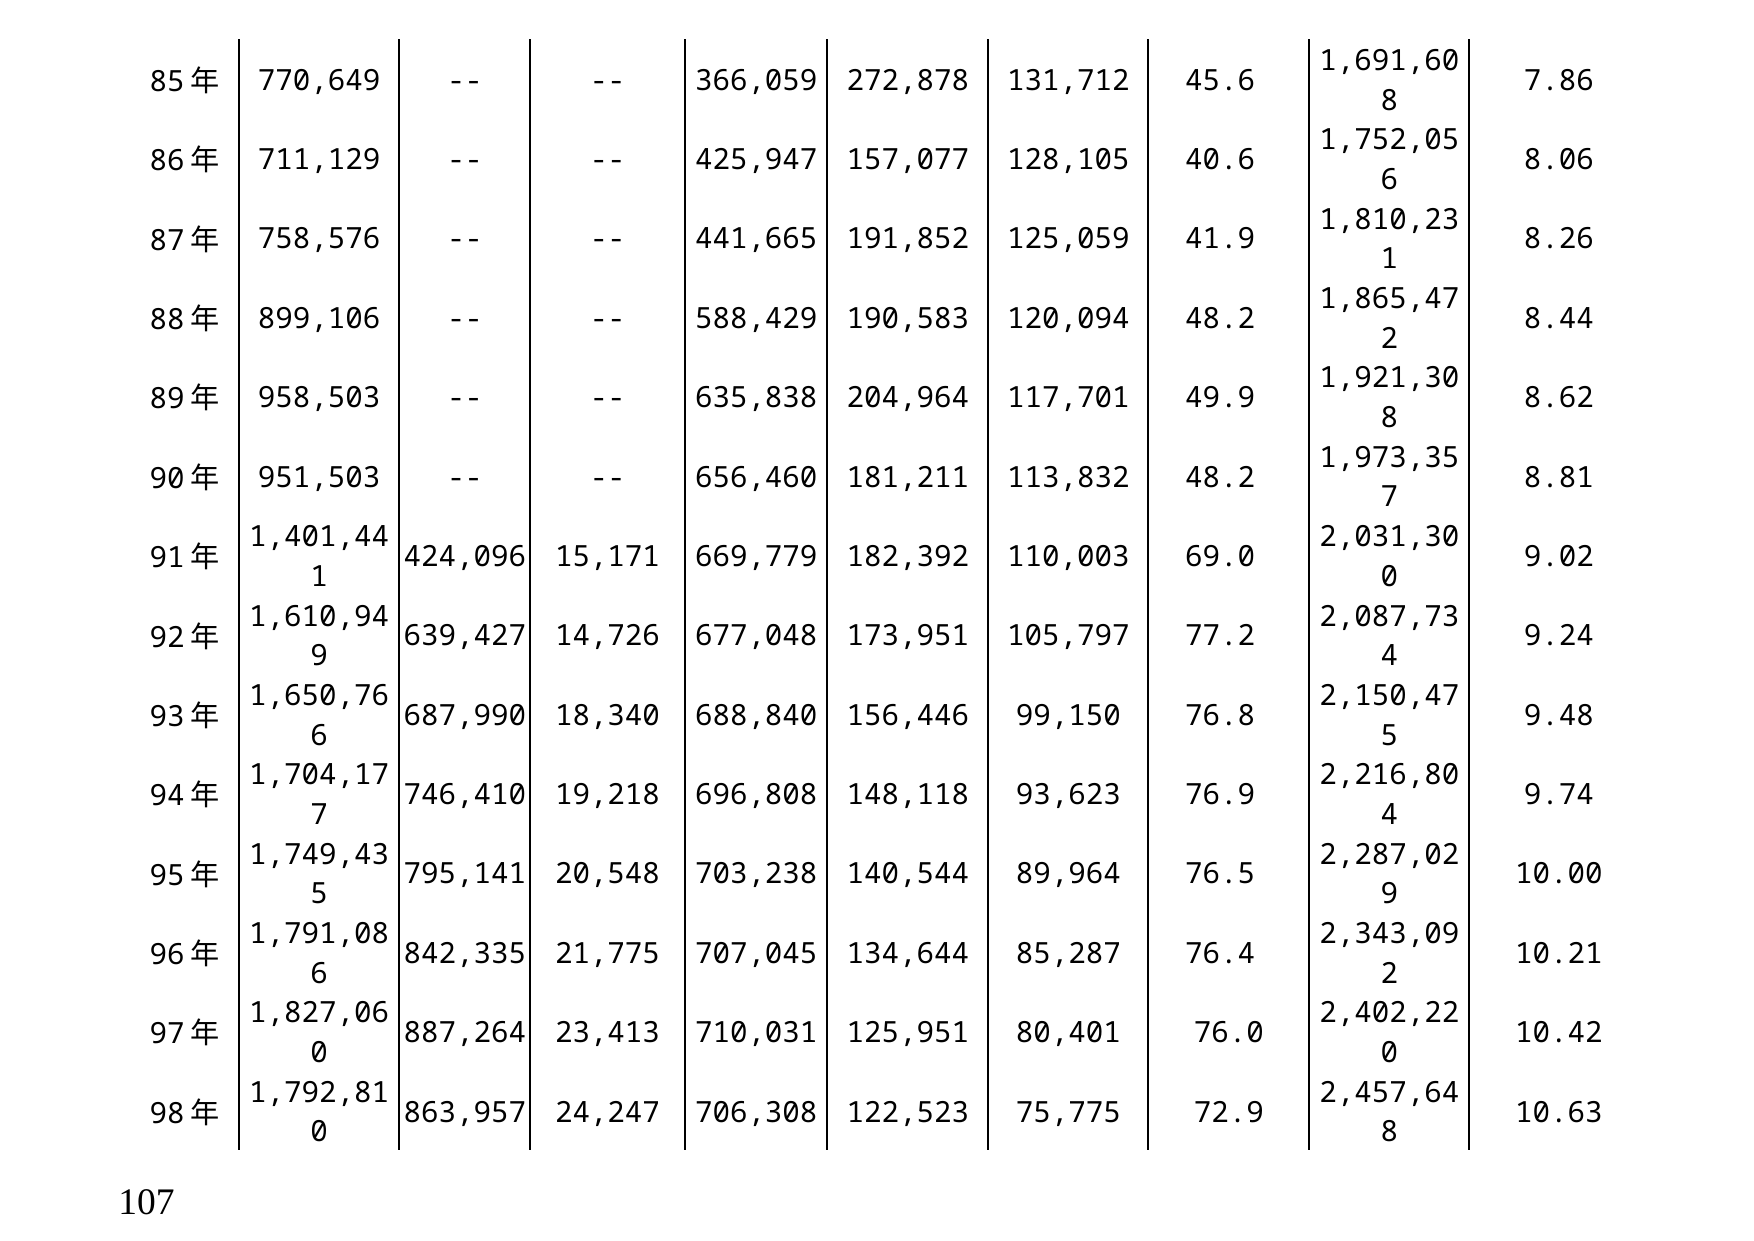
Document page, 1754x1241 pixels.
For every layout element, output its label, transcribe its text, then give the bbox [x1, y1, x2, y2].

table_cell 91年 [130, 515, 238, 595]
table_cell 10.00 [1470, 833, 1648, 912]
table_cell 156,446 [828, 674, 987, 753]
table_cell 87年 [130, 198, 238, 277]
table_cell 181,211 [828, 436, 987, 515]
table_cell 85,287 [989, 912, 1147, 992]
table_cell 86年 [130, 119, 238, 198]
table_cell 711,129 [240, 119, 398, 198]
table_cell 1,610,949 [240, 595, 398, 674]
table_cell 157,077 [828, 119, 987, 198]
table_cell 95年 [130, 833, 238, 912]
table_cell 8.62 [1470, 357, 1648, 436]
table_cell 93,623 [989, 754, 1147, 833]
table_cell 80,401 [989, 992, 1147, 1071]
table_cell 424,096 [400, 515, 529, 595]
table_cell 173,951 [828, 595, 987, 674]
table_cell 677,048 [686, 595, 826, 674]
table_cell 76.0 [1149, 992, 1308, 1071]
table_cell -- [531, 39, 684, 118]
table_cell 99,150 [989, 674, 1147, 753]
table_cell 863,957 [400, 1071, 529, 1150]
table_cell 128,105 [989, 119, 1147, 198]
table_cell 1,691,608 [1310, 39, 1468, 118]
table_cell 76.4 [1149, 912, 1308, 992]
table_cell 131,712 [989, 39, 1147, 118]
table_cell 10.21 [1470, 912, 1648, 992]
table_cell 20,548 [531, 833, 684, 912]
table_cell 1,749,435 [240, 833, 398, 912]
table_cell 125,951 [828, 992, 987, 1071]
table_cell 899,106 [240, 277, 398, 357]
table_cell 8.26 [1470, 198, 1648, 277]
table_cell 951,503 [240, 436, 398, 515]
table_cell 2,087,734 [1310, 595, 1468, 674]
table_cell 669,779 [686, 515, 826, 595]
table_cell 2,457,648 [1310, 1071, 1468, 1150]
table_cell 14,726 [531, 595, 684, 674]
table_cell 140,544 [828, 833, 987, 912]
table_cell 1,810,231 [1310, 198, 1468, 277]
table_cell 2,343,092 [1310, 912, 1468, 992]
table_cell 272,878 [828, 39, 987, 118]
table_cell -- [400, 277, 529, 357]
table_cell 8.06 [1470, 119, 1648, 198]
table_cell -- [531, 357, 684, 436]
table_cell 88年 [130, 277, 238, 357]
table_cell 89,964 [989, 833, 1147, 912]
table_cell 696,808 [686, 754, 826, 833]
table_cell 48.2 [1149, 436, 1308, 515]
table_cell 8.81 [1470, 436, 1648, 515]
table_cell 45.6 [1149, 39, 1308, 118]
table_cell 96年 [130, 912, 238, 992]
table_cell 18,340 [531, 674, 684, 753]
table_cell 588,429 [686, 277, 826, 357]
table_cell 93年 [130, 674, 238, 753]
table_cell 706,308 [686, 1071, 826, 1150]
table_cell 710,031 [686, 992, 826, 1071]
table_cell 15,171 [531, 515, 684, 595]
table_cell 703,238 [686, 833, 826, 912]
table_cell 40.6 [1149, 119, 1308, 198]
table_cell 182,392 [828, 515, 987, 595]
table_cell -- [531, 436, 684, 515]
table_cell 746,410 [400, 754, 529, 833]
table_cell 191,852 [828, 198, 987, 277]
table_cell 148,118 [828, 754, 987, 833]
table_cell -- [531, 119, 684, 198]
table_cell 656,460 [686, 436, 826, 515]
table_cell 1,650,766 [240, 674, 398, 753]
table_cell 24,247 [531, 1071, 684, 1150]
table_cell -- [400, 119, 529, 198]
table_cell 89年 [130, 357, 238, 436]
table_cell 441,665 [686, 198, 826, 277]
table_cell 48.2 [1149, 277, 1308, 357]
table_cell 41.9 [1149, 198, 1308, 277]
table_cell 687,990 [400, 674, 529, 753]
table_cell 94年 [130, 754, 238, 833]
table_cell -- [400, 357, 529, 436]
table_cell 639,427 [400, 595, 529, 674]
table_cell 958,503 [240, 357, 398, 436]
table_cell -- [531, 198, 684, 277]
table_cell 76.5 [1149, 833, 1308, 912]
table_cell 10.63 [1470, 1071, 1648, 1150]
table_cell 842,335 [400, 912, 529, 992]
table_cell 76.9 [1149, 754, 1308, 833]
table_cell 76.8 [1149, 674, 1308, 753]
table_cell 2,150,475 [1310, 674, 1468, 753]
table_cell 758,576 [240, 198, 398, 277]
table_cell 707,045 [686, 912, 826, 992]
table_cell 90年 [130, 436, 238, 515]
table_cell 770,649 [240, 39, 398, 118]
table_cell 19,218 [531, 754, 684, 833]
table_cell 1,704,177 [240, 754, 398, 833]
table_cell 1,973,357 [1310, 436, 1468, 515]
table_cell 105,797 [989, 595, 1147, 674]
table_cell -- [400, 436, 529, 515]
table_cell 204,964 [828, 357, 987, 436]
table_cell 72.9 [1149, 1071, 1308, 1150]
table_cell 113,832 [989, 436, 1147, 515]
table_cell 1,752,056 [1310, 119, 1468, 198]
table_cell 887,264 [400, 992, 529, 1071]
table_cell 85年 [130, 39, 238, 118]
table_cell 134,644 [828, 912, 987, 992]
table_cell 190,583 [828, 277, 987, 357]
table_cell 10.42 [1470, 992, 1648, 1071]
table_cell 9.74 [1470, 754, 1648, 833]
table_cell 1,791,086 [240, 912, 398, 992]
table_cell -- [400, 39, 529, 118]
table_cell 7.86 [1470, 39, 1648, 118]
table_cell 1,792,810 [240, 1071, 398, 1150]
table_cell 366,059 [686, 39, 826, 118]
table_cell 8.44 [1470, 277, 1648, 357]
table_cell 688,840 [686, 674, 826, 753]
table_cell 97年 [130, 992, 238, 1071]
table_cell 23,413 [531, 992, 684, 1071]
table_cell 21,775 [531, 912, 684, 992]
table_cell -- [400, 198, 529, 277]
table_cell 92年 [130, 595, 238, 674]
table_cell 120,094 [989, 277, 1147, 357]
table_cell 77.2 [1149, 595, 1308, 674]
table_cell 1,921,308 [1310, 357, 1468, 436]
table_cell 1,865,472 [1310, 277, 1468, 357]
table_cell 110,003 [989, 515, 1147, 595]
table_cell 49.9 [1149, 357, 1308, 436]
table_cell 75,775 [989, 1071, 1147, 1150]
table_cell 69.0 [1149, 515, 1308, 595]
table_cell 9.02 [1470, 515, 1648, 595]
table_cell 2,216,804 [1310, 754, 1468, 833]
table_cell -- [531, 277, 684, 357]
table_cell 122,523 [828, 1071, 987, 1150]
table_cell 2,402,220 [1310, 992, 1468, 1071]
table_cell 425,947 [686, 119, 826, 198]
table_cell 9.24 [1470, 595, 1648, 674]
table_cell 9.48 [1470, 674, 1648, 753]
table_cell 635,838 [686, 357, 826, 436]
table_cell 1,401,441 [240, 515, 398, 595]
table_cell 2,287,029 [1310, 833, 1468, 912]
table_cell 117,701 [989, 357, 1147, 436]
table_cell 98年 [130, 1071, 238, 1150]
table_cell 1,827,060 [240, 992, 398, 1071]
table_cell 795,141 [400, 833, 529, 912]
table_cell 2,031,300 [1310, 515, 1468, 595]
table_cell 125,059 [989, 198, 1147, 277]
